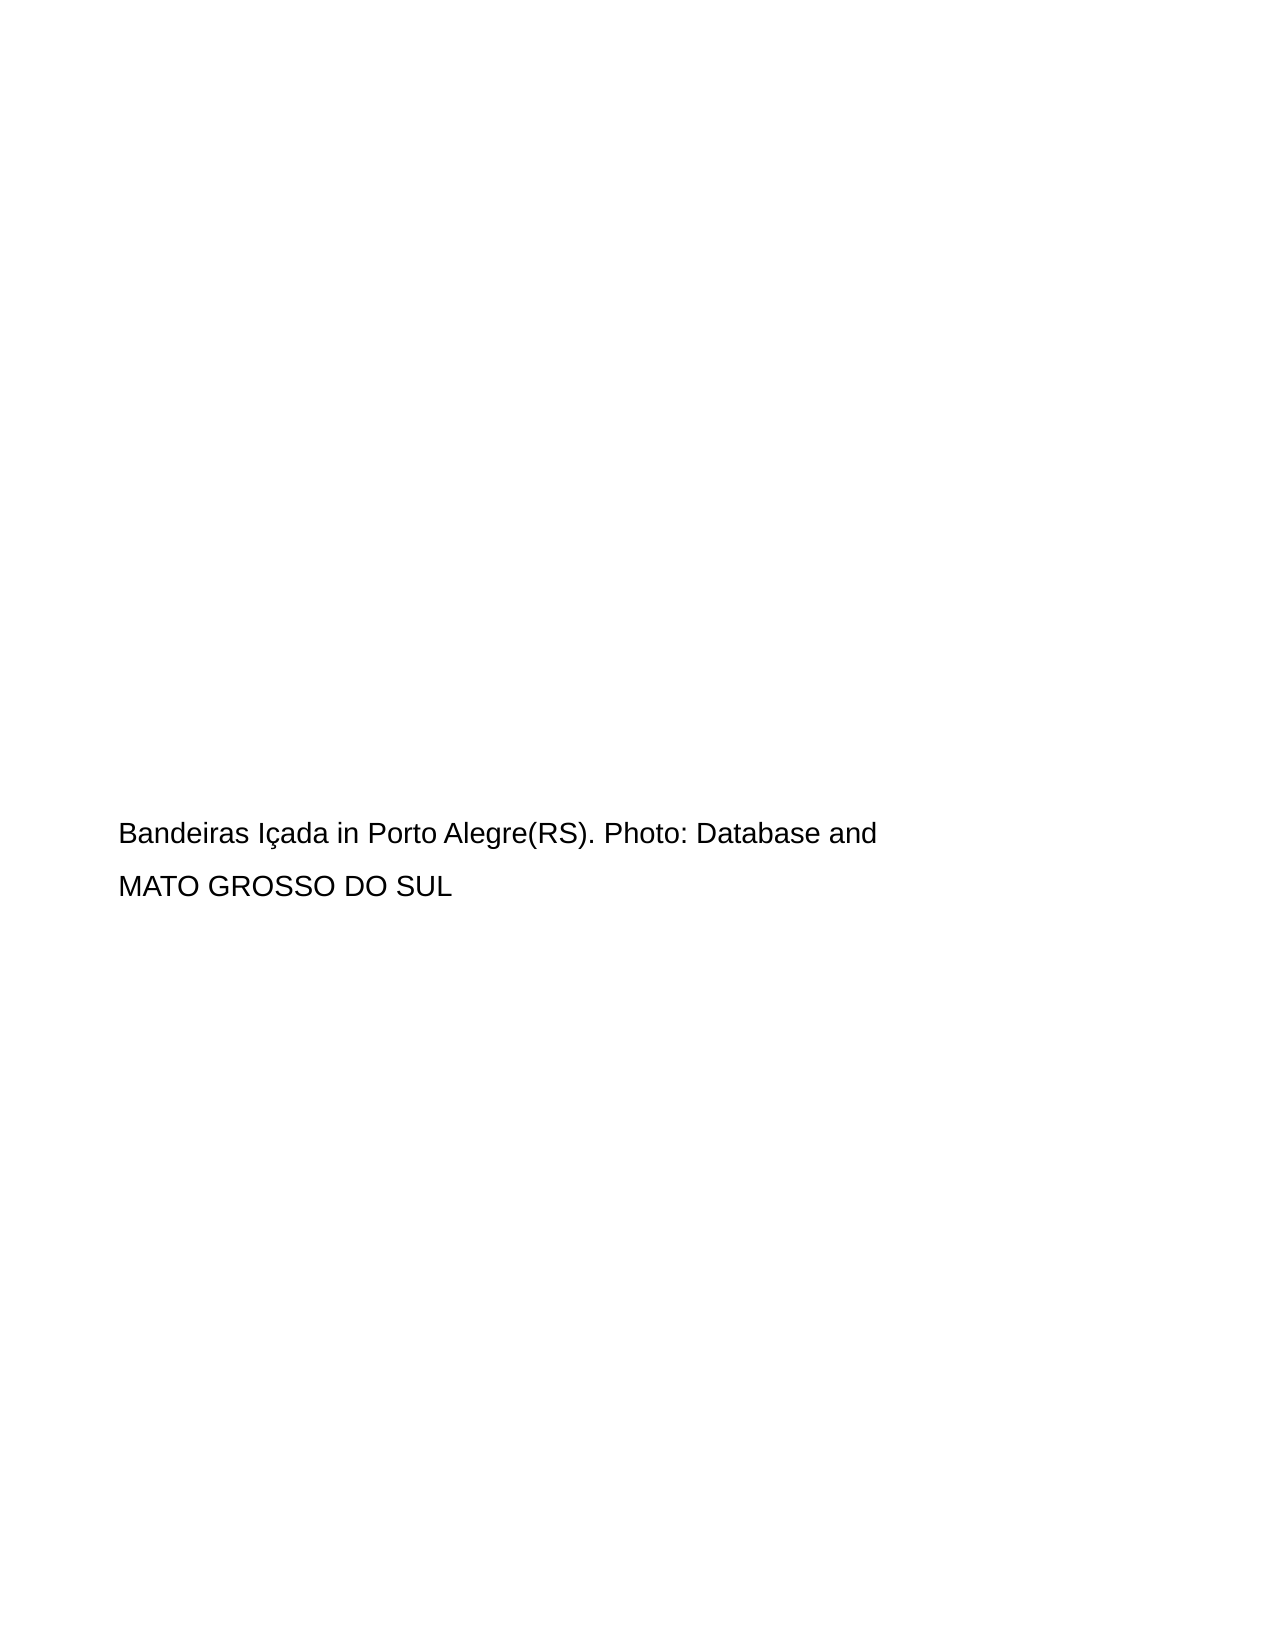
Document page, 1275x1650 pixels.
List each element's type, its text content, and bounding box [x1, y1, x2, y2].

text MATO GROSSO DO SUL [118, 869, 1157, 903]
text Bandeiras Içada in Porto Alegre(RS). Photo: Database and [118, 118, 1157, 850]
